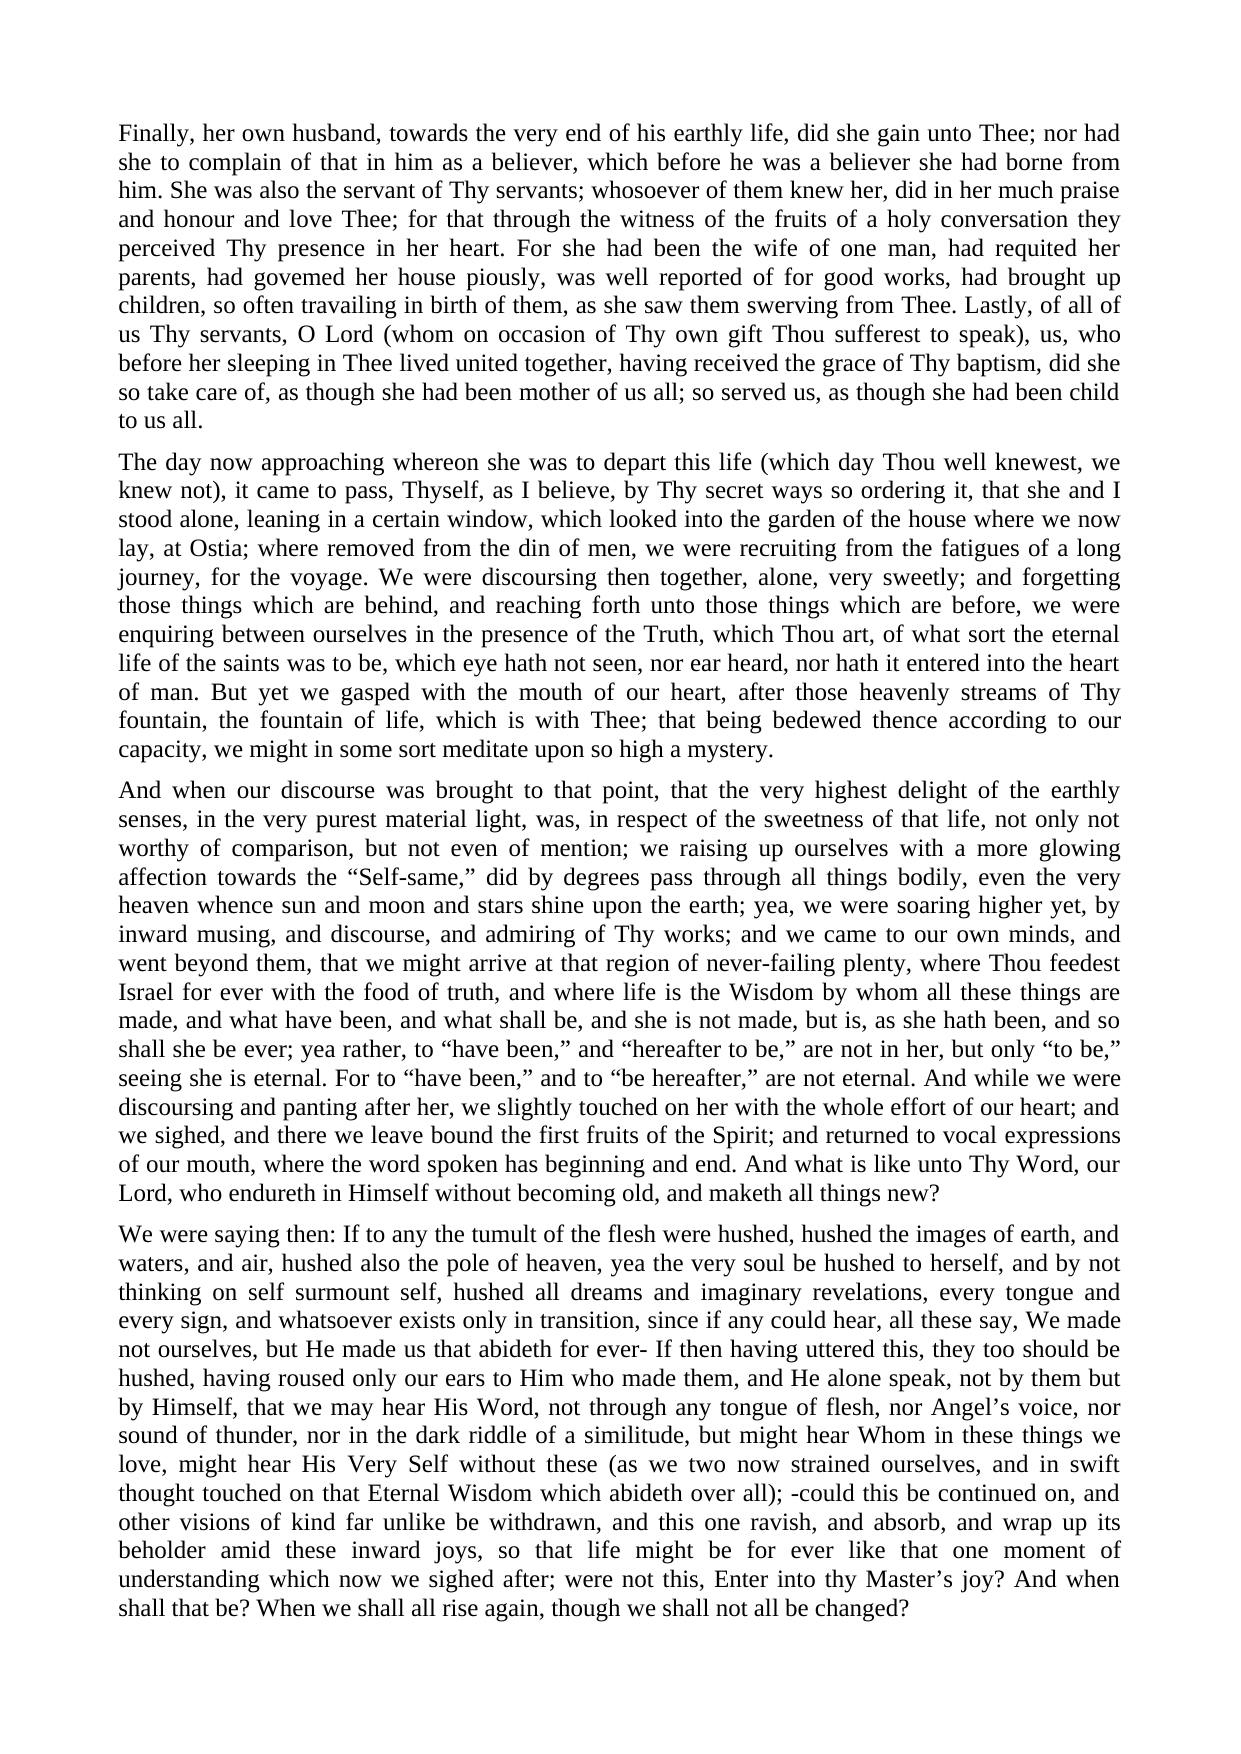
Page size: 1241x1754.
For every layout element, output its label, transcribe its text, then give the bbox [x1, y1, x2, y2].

text Finally, her own husband, towards the very end of his earthly life, did she gain unto Thee; nor had she to complain of that in him as a believer, which before he was a believer she had borne from him. She was also the servant of Thy servants; whosoever of them knew her, did in her much praise and honour and love Thee; for that through the witness of the fruits of a holy conversation they perceived Thy presence in her heart. For she had been the wife of one man, had requited her parents, had govemed her house piously, was well reported of for good works, had brought up children, so often travailing in birth of them, as she saw them swerving from Thee. Lastly, of all of us Thy servants, O Lord (whom on occasion of Thy own gift Thou sufferest to speak), us, who before her sleeping in Thee lived united together, having received the grace of Thy baptism, did she so take care of, as though she had been mother of us all; so served us, as though she had been child to us all. [118, 118, 1122, 434]
text We were saying then: If to any the tumult of the flesh were hushed, hushed the images of earth, and waters, and air, hushed also the pole of heaven, yea the very soul be hushed to herself, and by not thinking on self surmount self, hushed all dreams and imaginary revelations, every tongue and every sign, and whatsoever exists only in transition, since if any could hear, all these say, We made not ourselves, but He made us that abideth for ever- If then having uttered this, they too should be hushed, having roused only our ears to Him who made them, and He alone speak, not by them but by Himself, that we may hear His Word, not through any tongue of flesh, nor Angel’s voice, nor sound of thunder, nor in the dark riddle of a similitude, but might hear Whom in these things we love, might hear His Very Self without these (as we two now strained ourselves, and in swift thought touched on that Eternal Wisdom which abideth over all); -could this be continued on, and other visions of kind far unlike be withdrawn, and this one ravish, and absorb, and wrap up its beholder amid these inward joys, so that life might be for ever like that one moment of understanding which now we sighed after; were not this, Enter into thy Master’s joy? And when shall that be? When we shall all rise again, though we shall not all be changed? [118, 1219, 1122, 1622]
text The day now approaching whereon she was to depart this life (which day Thou well knewest, we knew not), it came to pass, Thyself, as I believe, by Thy secret ways so ordering it, that she and I stood alone, leaning in a certain window, which looked into the garden of the house where we now lay, at Ostia; where removed from the din of men, we were recruiting from the fatigues of a long journey, for the voyage. We were discoursing then together, alone, very sweetly; and forgetting those things which are behind, and reaching forth unto those things which are before, we were enquiring between ourselves in the presence of the Truth, which Thou art, of what sort the eternal life of the saints was to be, which eye hath not seen, nor ear heard, nor hath it entered into the heart of man. But yet we gasped with the mouth of our heart, after those heavenly streams of Thy fountain, the fountain of life, which is with Thee; that being bedewed thence according to our capacity, we might in some sort meditate upon so high a mystery. [118, 447, 1122, 763]
text And when our discourse was brought to that point, that the very highest delight of the earthly senses, in the very purest material light, was, in respect of the sweetness of that life, not only not worthy of comparison, but not even of mention; we raising up ourselves with a more glowing affection towards the “Self-same,” did by degrees pass through all things bodily, even the very heaven whence sun and moon and stars shine upon the earth; yea, we were soaring higher yet, by inward musing, and discourse, and admiring of Thy works; and we came to our own minds, and went beyond them, that we might arrive at that region of never-failing plenty, where Thou feedest Israel for ever with the food of truth, and where life is the Wisdom by whom all these things are made, and what have been, and what shall be, and she is not made, but is, as she hath been, and so shall she be ever; yea rather, to “have been,” and “hereafter to be,” are not in her, but only “to be,” seeing she is eternal. For to “have been,” and to “be hereafter,” are not eternal. And while we were discoursing and panting after her, we slightly touched on her with the whole effort of our heart; and we sighed, and there we leave bound the first fruits of the Spirit; and returned to vocal expressions of our mouth, where the word spoken has beginning and end. And what is like unto Thy Word, our Lord, who endureth in Himself without becoming old, and maketh all things new? [118, 776, 1122, 1207]
